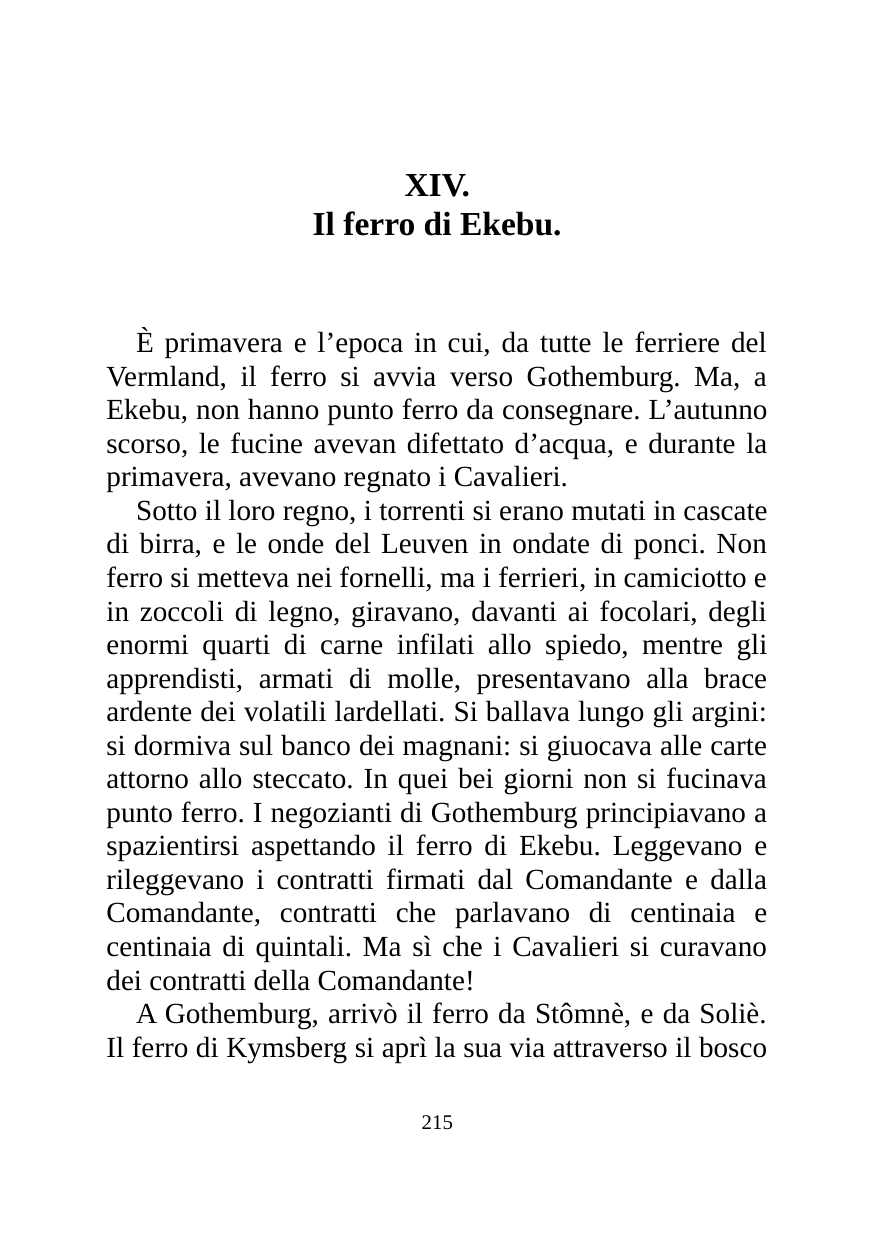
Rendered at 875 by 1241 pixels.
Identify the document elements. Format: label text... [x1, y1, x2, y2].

text Sotto il loro regno, i torrenti si erano mutati in cascate di birra, e le onde del Leuven in ondate di ponci. Non ferro si metteva nei fornelli, ma i ferrieri, in camiciotto e in zoccoli di legno, giravano, davanti ai focolari, degli enormi quarti di carne infilati allo spiedo, mentre gli apprendisti, armati di molle, presentavano alla brace ardente dei volatili lardellati. Si ballava lungo gli argini: si dormiva sul banco dei magnani: si giuocava alle carte attorno allo steccato. In quei bei giorni non si fucinava punto ferro. I negozianti di Gothemburg principiavano a spazientirsi aspettando il ferro di Ekebu. Leggevano e rileggevano i contratti firmati dal Comandante e dalla Comandante, contratti che parlavano di centinaia e centinaia di quintali. Ma sì che i Cavalieri si curavano dei contratti della Comandante! [106, 493, 768, 996]
text È primavera e l’epoca in cui, da tutte le ferriere del Vermland, il ferro si avvia verso Gothemburg. Ma, a Ekebu, non hanno punto ferro da consegnare. L’autunno scorso, le fucine avevan difettato d’acqua, e durante la primavera, avevano regnato i Cavalieri. [106, 325, 768, 493]
subtitle XIV. Il ferro di Ekebu. [106, 165, 768, 243]
text A Gothemburg, arrivò il ferro da Stômnè, e da Soliè. Il ferro di Kymsberg si aprì la sua via attraverso il bosco [106, 996, 768, 1063]
